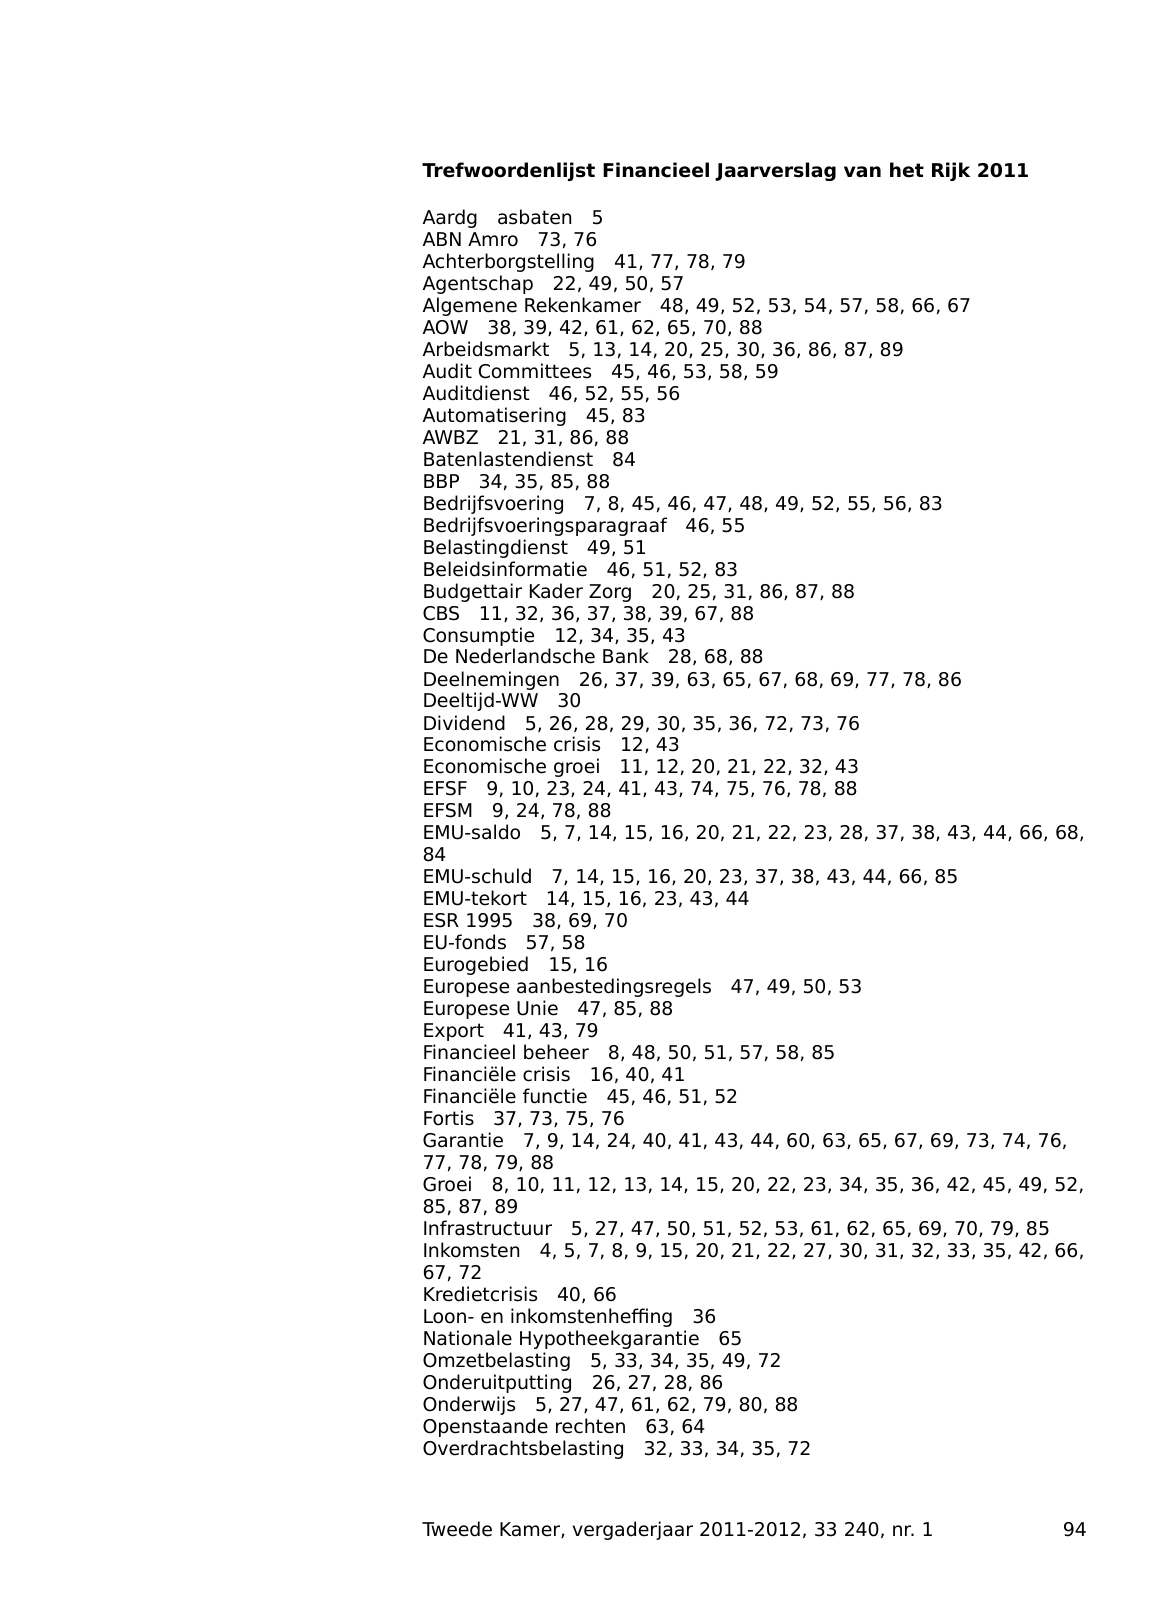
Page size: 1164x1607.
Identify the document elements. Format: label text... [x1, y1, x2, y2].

text AOW 38, 39, 42, 61, 62, 65, 70, 88 [422, 317, 1087, 339]
text Loon- en inkomstenheffing 36 [422, 1306, 1087, 1328]
text Openstaande rechten 63, 64 [422, 1416, 1087, 1438]
text Financiële crisis 16, 40, 41 [422, 1064, 1087, 1086]
text Bedrijfsvoering 7, 8, 45, 46, 47, 48, 49, 52, 55, 56, 83 [422, 493, 1087, 514]
text Economische crisis 12, 43 [422, 734, 1087, 756]
text EFSM 9, 24, 78, 88 [422, 800, 1087, 822]
text De Nederlandsche Bank 28, 68, 88 [422, 646, 1087, 668]
text Budgettair Kader Zorg 20, 25, 31, 86, 87, 88 [422, 581, 1087, 602]
text Agentschap 22, 49, 50, 57 [422, 273, 1087, 295]
text Auditdienst 46, 52, 55, 56 [422, 383, 1087, 405]
text AWBZ 21, 31, 86, 88 [422, 427, 1087, 449]
text Arbeidsmarkt 5, 13, 14, 20, 25, 30, 36, 86, 87, 89 [422, 339, 1087, 361]
text Financiële functie 45, 46, 51, 52 [422, 1086, 1087, 1108]
text Nationale Hypotheekgarantie 65 [422, 1328, 1087, 1350]
text Achterborgstelling 41, 77, 78, 79 [422, 251, 1087, 273]
text Belastingdienst 49, 51 [422, 537, 1087, 558]
text Eurogebied 15, 16 [422, 954, 1087, 976]
text Omzetbelasting 5, 33, 34, 35, 49, 72 [422, 1350, 1087, 1372]
text EMU-tekort 14, 15, 16, 23, 43, 44 [422, 888, 1087, 910]
text ESR 1995 38, 69, 70 [422, 910, 1087, 932]
text Consumptie 12, 34, 35, 43 [422, 624, 1087, 646]
text Economische groei 11, 12, 20, 21, 22, 32, 43 [422, 756, 1087, 778]
text Dividend 5, 26, 28, 29, 30, 35, 36, 72, 73, 76 [422, 712, 1087, 734]
text Batenlastendienst 84 [422, 449, 1087, 471]
text Inkomsten 4, 5, 7, 8, 9, 15, 20, 21, 22, 27, 30, 31, 32, 33, 35, 42, 66, 67, 72 [422, 1240, 1087, 1284]
text BBP 34, 35, 85, 88 [422, 471, 1087, 493]
text Infrastructuur 5, 27, 47, 50, 51, 52, 53, 61, 62, 65, 69, 70, 79, 85 [422, 1218, 1087, 1240]
text EFSF 9, 10, 23, 24, 41, 43, 74, 75, 76, 78, 88 [422, 778, 1087, 800]
text Automatisering 45, 83 [422, 405, 1087, 427]
text Beleidsinformatie 46, 51, 52, 83 [422, 558, 1087, 581]
subtitle Trefwoordenlijst Financieel Jaarverslag van het Rijk 2011 [422, 160, 1087, 182]
text Algemene Rekenkamer 48, 49, 52, 53, 54, 57, 58, 66, 67 [422, 295, 1087, 317]
text EMU-saldo 5, 7, 14, 15, 16, 20, 21, 22, 23, 28, 37, 38, 43, 44, 66, 68, 84 [422, 822, 1087, 866]
text Overdrachtsbelasting 32, 33, 34, 35, 72 [422, 1438, 1087, 1460]
text Groei 8, 10, 11, 12, 13, 14, 15, 20, 22, 23, 34, 35, 36, 42, 45, 49, 52, 85, 87, 89 [422, 1174, 1087, 1218]
text EMU-schuld 7, 14, 15, 16, 20, 23, 37, 38, 43, 44, 66, 85 [422, 866, 1087, 888]
text Fortis 37, 73, 75, 76 [422, 1108, 1087, 1130]
text ABN Amro 73, 76 [422, 229, 1087, 251]
text Kredietcrisis 40, 66 [422, 1284, 1087, 1306]
text Financieel beheer 8, 48, 50, 51, 57, 58, 85 [422, 1042, 1087, 1064]
text Deeltijd-WW 30 [422, 690, 1087, 712]
text Garantie 7, 9, 14, 24, 40, 41, 43, 44, 60, 63, 65, 67, 69, 73, 74, 76, 77, 78, 79, 88 [422, 1130, 1087, 1174]
text Onderuitputting 26, 27, 28, 86 [422, 1372, 1087, 1394]
text Deelnemingen 26, 37, 39, 63, 65, 67, 68, 69, 77, 78, 86 [422, 668, 1087, 690]
text Onderwijs 5, 27, 47, 61, 62, 79, 80, 88 [422, 1394, 1087, 1416]
text Audit Committees 45, 46, 53, 58, 59 [422, 361, 1087, 383]
text Europese aanbestedingsregels 47, 49, 50, 53 [422, 976, 1087, 998]
text EU-fonds 57, 58 [422, 932, 1087, 954]
text CBS 11, 32, 36, 37, 38, 39, 67, 88 [422, 602, 1087, 624]
text Aardg asbaten 5 [422, 207, 1087, 229]
text Bedrijfsvoeringsparagraaf 46, 55 [422, 514, 1087, 537]
text Export 41, 43, 79 [422, 1020, 1087, 1042]
text Europese Unie 47, 85, 88 [422, 998, 1087, 1020]
